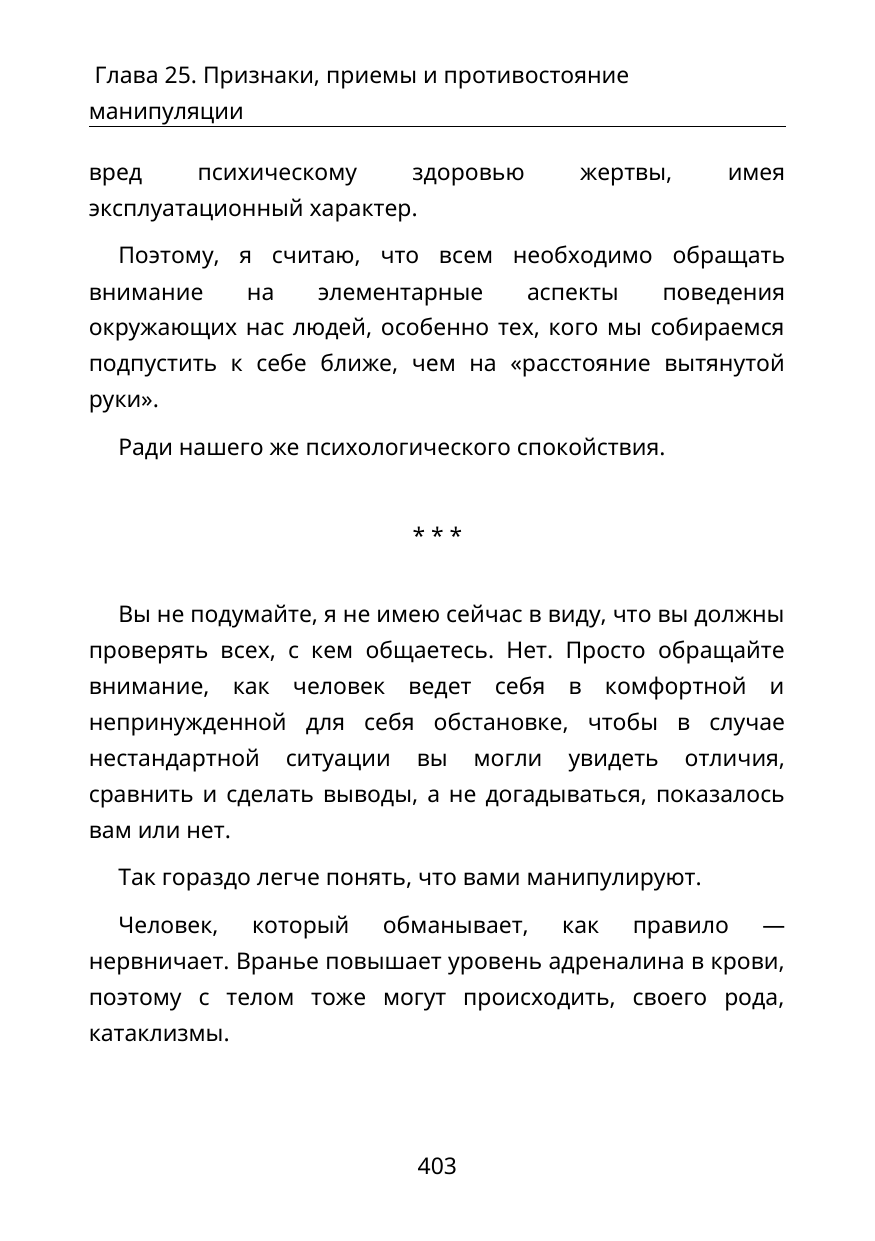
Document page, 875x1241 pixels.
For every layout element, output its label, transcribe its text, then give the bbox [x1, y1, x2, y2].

text Человек, который обманывает, как правило — нервничает. Вранье повышает уровень адреналина в крови, поэтому с телом тоже могут происходить, своего рода, катаклизмы. [88, 909, 786, 1048]
subtitle * * * [88, 520, 786, 552]
text Поэтому, я считаю, что всем необходимо обращать внимание на элементарные аспекты поведения окружающих нас людей, особенно тех, кого мы собираемся подпустить к себе ближе, чем на «расстояние вытянутой руки». [88, 239, 786, 414]
text Вы не подумайте, я не имею сейчас в виду, что вы должны проверять всех, с кем общаетесь. Нет. Просто обращайте внимание, как человек ведет себя в комфортной и непринужденной для себя обстановке, чтобы в случае нестандартной ситуации вы могли увидеть отличия, сравнить и сделать выводы, а не догадываться, показалось вам или нет. [88, 598, 786, 845]
text Так гораздо легче понять, что вами манипулируют. [88, 861, 786, 892]
text вред психическому здоровью жертвы, имея эксплуатационный характер. [88, 156, 786, 223]
text Ради нашего же психологического спокойствия. [88, 431, 786, 462]
